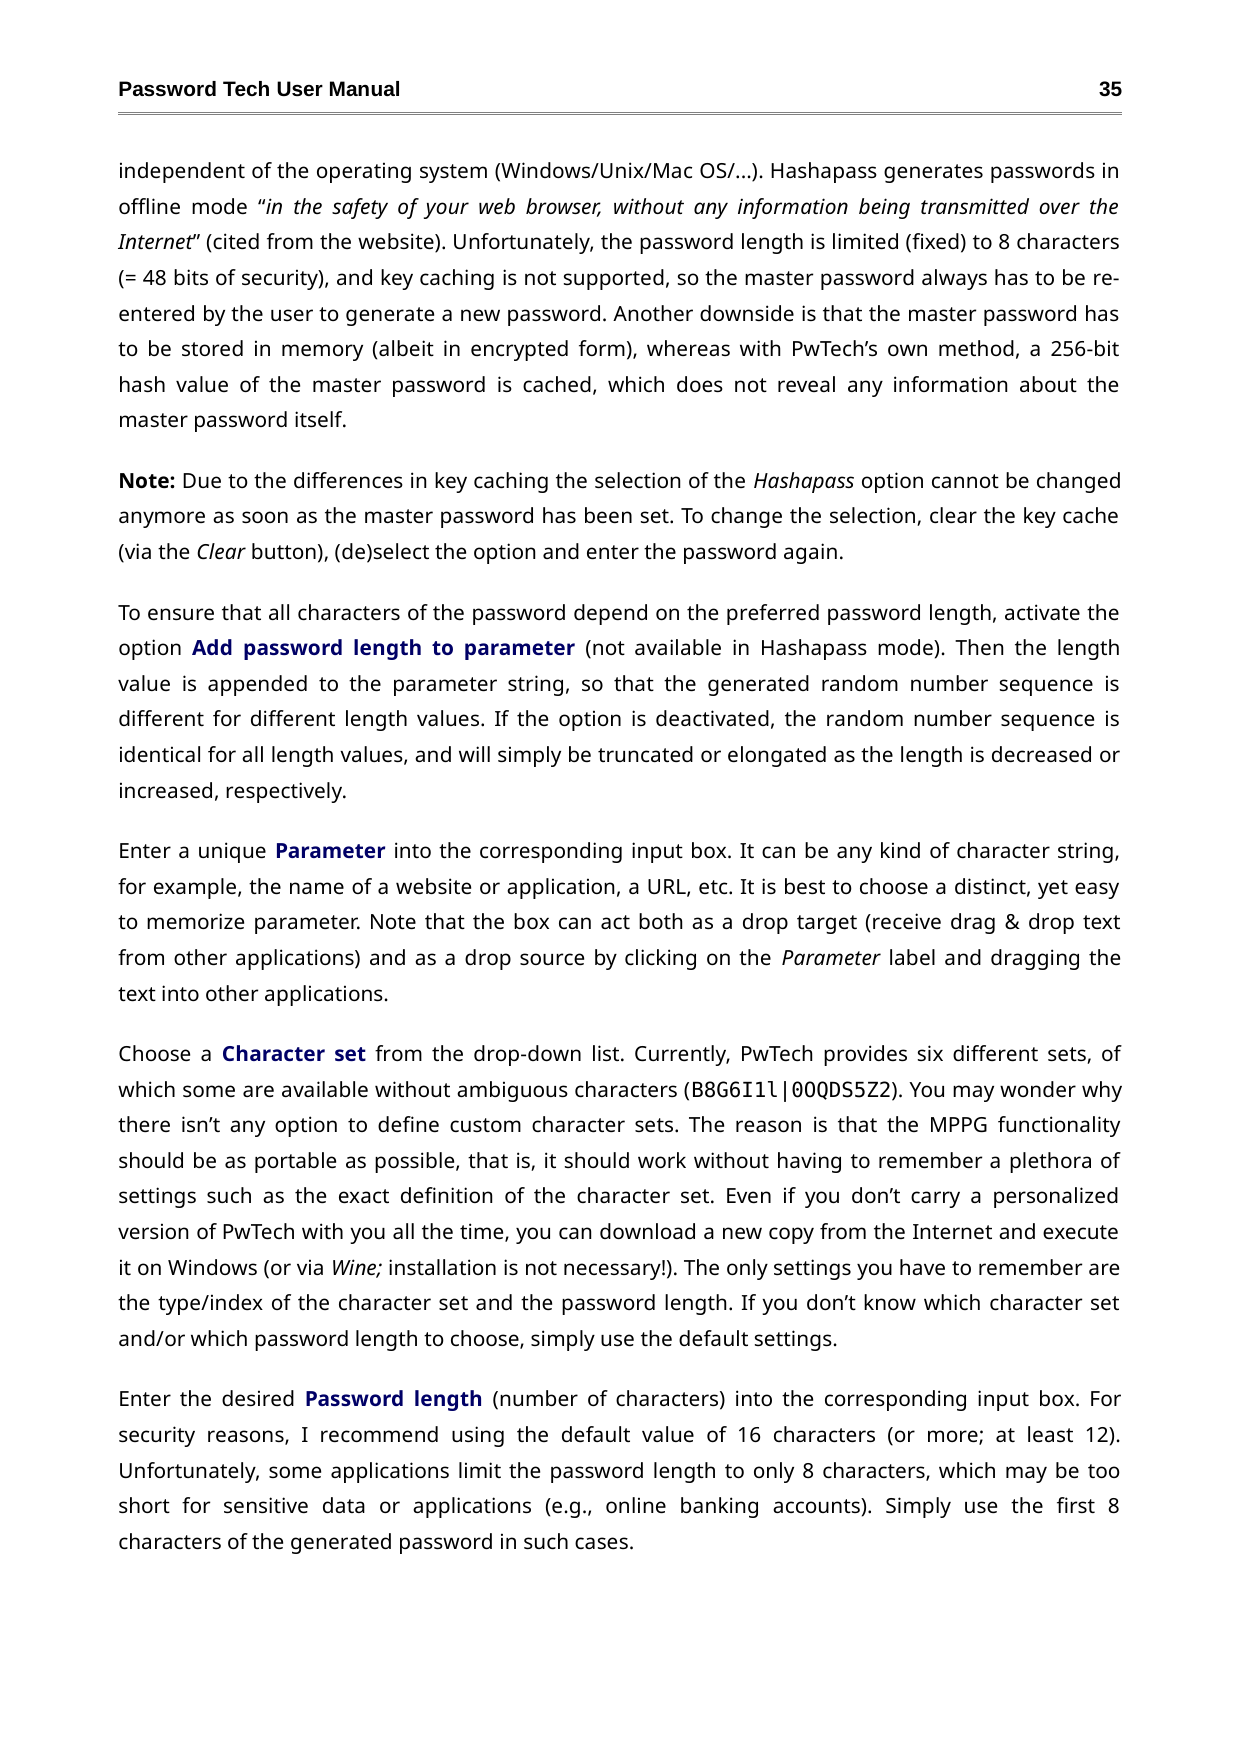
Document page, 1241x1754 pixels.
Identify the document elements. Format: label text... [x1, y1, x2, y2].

text independent of the operating system (Windows/Unix/Mac OS/...). Hashapass generates passwords in offline mode “in the safety of your web browser, without any information being transmitted over the Internet” (cited from the website). Unfortunately, the password length is limited (fixed) to 8 characters (= 48 bits of security), and key caching is not supported, so the master password always has to be re-entered by the user to generate a new password. Another downside is that the master password has to be stored in memory (albeit in encrypted form), whereas with PwTech’s own method, a 256-bit hash value of the master password is cached, which does not reveal any information about the master password itself. [118, 156, 1122, 434]
text Choose a Character set from the drop-down list. Currently, PwTech provides six different sets, of which some are available without ambiguous characters (B8G6I1l|0OQDS5Z2). You may wonder why there isn’t any option to define custom character sets. The reason is that the MPPG functionality should be as portable as possible, that is, it should work without having to remember a plethora of settings such as the exact definition of the character set. Even if you don’t carry a personalized version of PwTech with you all the time, you can download a new copy from the Internet and execute it on Windows (or via Wine; installation is not necessary!). The only settings you have to remember are the type/index of the character set and the password length. If you don’t know which character set and/or which password length to choose, simply use the default settings. [118, 1039, 1122, 1352]
text Enter a unique Parameter into the corresponding input box. It can be any kind of character string, for example, the name of a website or application, a URL, etc. It is best to choose a distinct, yet easy to memorize parameter. Note that the box can act both as a drop target (receive drag & drop text from other applications) and as a drop source by clicking on the Parameter label and dragging the text into other applications. [118, 836, 1122, 1007]
text Enter the desired Password length (number of characters) into the corresponding input box. For security reasons, I recommend using the default value of 16 characters (or more; at least 12). Unfortunately, some applications limit the password length to only 8 characters, which may be too short for sensitive data or applications (e.g., online banking accounts). Simply use the first 8 characters of the generated password in such cases. [118, 1384, 1122, 1555]
text To ensure that all characters of the password depend on the preferred password length, activate the option Add password length to parameter (not available in Hashapass mode). Then the length value is appended to the parameter string, so that the generated random number sequence is different for different length values. If the option is deactivated, the random number sequence is identical for all length values, and will simply be truncated or elongated as the length is decreased or increased, respectively. [118, 597, 1122, 804]
text Note: Due to the differences in key caching the selection of the Hashapass option cannot be changed anymore as soon as the master password has been set. To change the selection, clear the key cache (via the Clear button), (de)select the option and enter the password again. [118, 466, 1122, 566]
